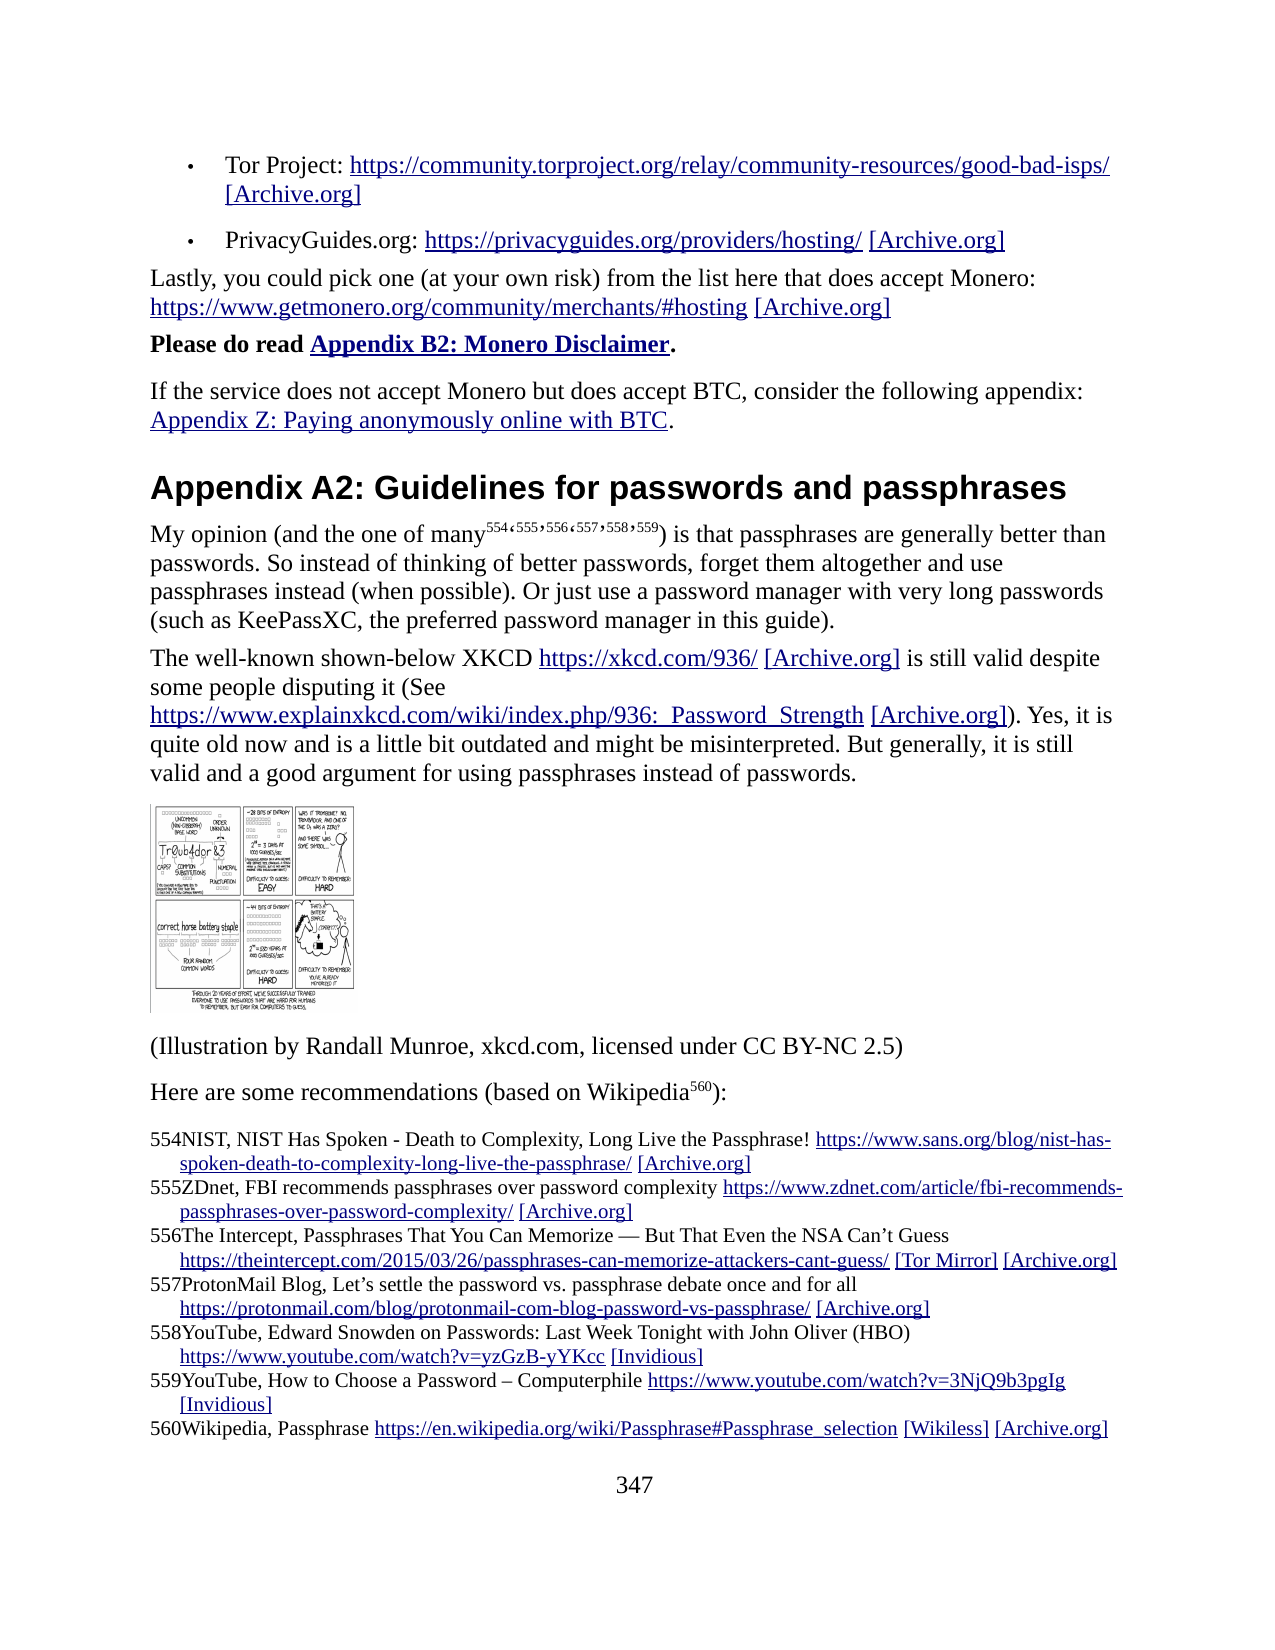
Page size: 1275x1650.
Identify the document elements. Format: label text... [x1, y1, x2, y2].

text Please do read Appendix B2: Monero Disclaimer. [150, 329, 1125, 358]
text (Illustration by Randall Munroe, xkcd.com, licensed under CC BY-NC 2.5) [150, 1031, 1125, 1059]
text Lastly, you could pick one (at your own risk) from the list here that does accept Monero: https://www.getmonero.org/community/merchants/#hosting [Archive.org] [150, 263, 1125, 321]
text ZDnet, FBI recommends passphrases over password complexity https://www.zdnet.com/article/fbi-recommends-passphrases-over-password-complexity/ [Archive.org] [150, 1175, 1125, 1223]
text If the service does not accept Monero but does accept BTC, consider the following appendix: Appendix Z: Paying anonymously online with BTC. [150, 376, 1125, 434]
text NIST, NIST Has Spoken - Death to Complexity, Long Live the Passphrase! https://www.sans.org/blog/nist-has-spoken-death-to-complexity-long-live-the-passphrase/ [Archive.org] [150, 1127, 1125, 1175]
text ProtonMail Blog, Let’s settle the password vs. passphrase debate once and for all https://protonmail.com/blog/protonmail-com-blog-password-vs-passphrase/ [Archive.org] [150, 1272, 1125, 1320]
text Here are some recommendations (based on Wikipedia): [150, 1077, 1125, 1106]
text My opinion (and the one of many‘’‘’’) is that passphrases are generally better than passwords. So instead of thinking of better passwords, forget them altogether and use passphrases instead (when possible). Or just use a password manager with very long passwords (such as KeePassXC, the preferred password manager in this guide). [150, 519, 1125, 634]
subtitle Appendix A2: Guidelines for passwords and passphrases [150, 468, 1125, 506]
text Wikipedia, Passphrase https://en.wikipedia.org/wiki/Passphrase#Passphrase_selection [Wikiless] [Archive.org] [150, 1416, 1125, 1440]
list PrivacyGuides.org: https://privacyguides.org/providers/hosting/ [Archive.org] [187, 225, 1125, 254]
picture [150, 804, 359, 1013]
text YouTube, How to Choose a Password – Computerphile https://www.youtube.com/watch?v=3NjQ9b3pgIg [Invidious] [150, 1368, 1125, 1416]
list Tor Project: https://community.torproject.org/relay/community-resources/good-bad-isps/ [Archive.org] [187, 150, 1125, 207]
text The well-known shown-below XKCD https://xkcd.com/936/ [Archive.org] is still valid despite some people disputing it (See https://www.explainxkcd.com/wiki/index.php/936:_Password_Strength [Archive.org]). Yes, it is quite old now and is a little bit outdated and might be misinterpreted. But generally, it is still valid and a good argument for using passphrases instead of passwords. [150, 643, 1125, 787]
text The Intercept, Passphrases That You Can Memorize — But That Even the NSA Can’t Guess https://theintercept.com/2015/03/26/passphrases-can-memorize-attackers-cant-guess/ [Tor Mirror] [Archive.org] [150, 1223, 1125, 1272]
text YouTube, Edward Snowden on Passwords: Last Week Tonight with John Oliver (HBO) https://www.youtube.com/watch?v=yzGzB-yYKcc [Invidious] [150, 1320, 1125, 1368]
